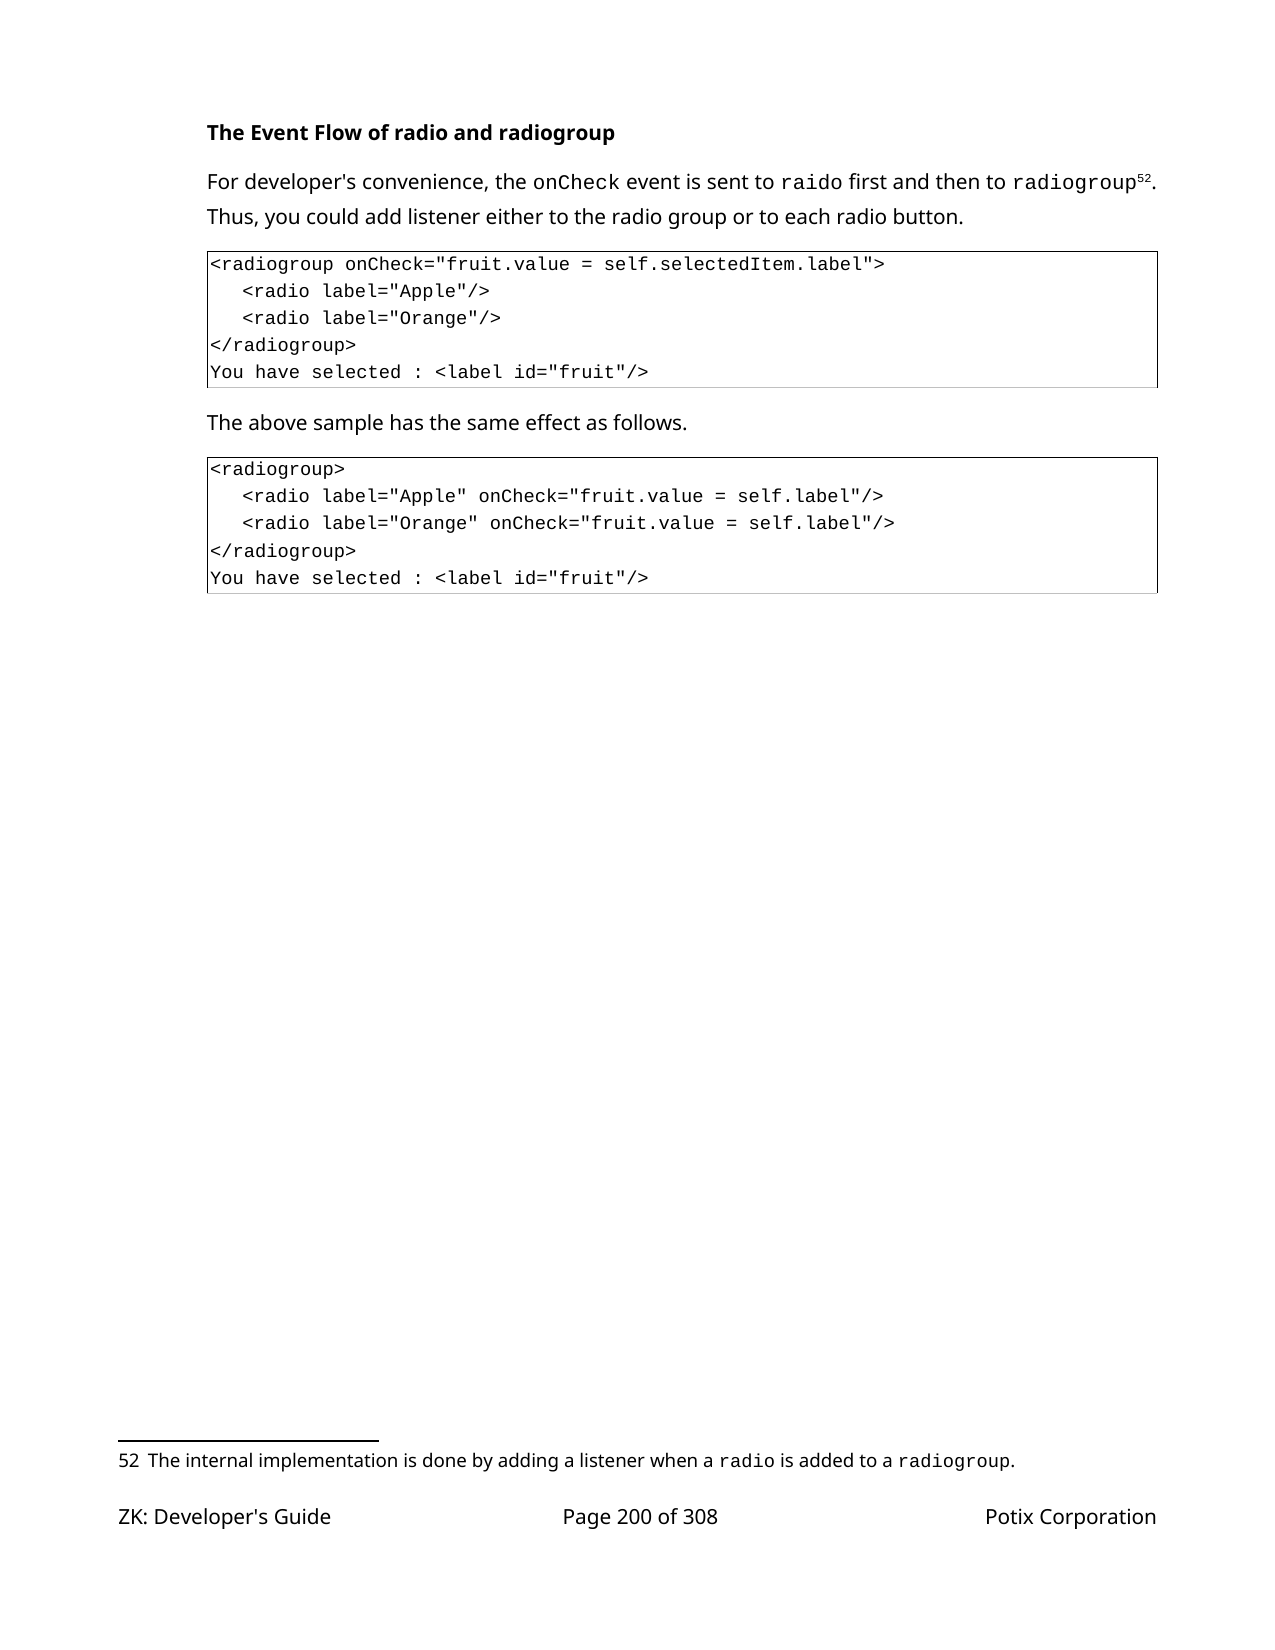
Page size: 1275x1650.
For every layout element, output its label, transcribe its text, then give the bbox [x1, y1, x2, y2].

text You have selected : <label id="fruit"/> [208, 566, 1157, 593]
text For developer's convenience, the onCheck event is sent to raido first and then to radiogroup. Thus, you could add listener either to the radio group or to each radio button. [207, 167, 1157, 231]
text <radio label="Orange" onCheck="fruit.value = self.label"/> [208, 511, 1157, 536]
text <radio label="Apple"/> [208, 278, 1157, 303]
text <radio label="Apple" onCheck="fruit.value = self.label"/> [208, 484, 1157, 508]
text You have selected : <label id="fruit"/> [208, 360, 1157, 387]
text <radio label="Orange"/> [208, 306, 1157, 330]
text The internal implementation is done by adding a listener when a radio is added to a radiogroup. [118, 1447, 1157, 1473]
text </radiogroup> [208, 538, 1157, 563]
text </radiogroup> [208, 333, 1157, 357]
text <radiogroup> [208, 458, 1157, 481]
text <radiogroup onCheck="fruit.value = self.selectedItem.label"> [208, 252, 1157, 276]
subtitle The Event Flow of radio and radiogroup [207, 118, 1157, 146]
text The above sample has the same effect as follows. [207, 408, 1157, 436]
